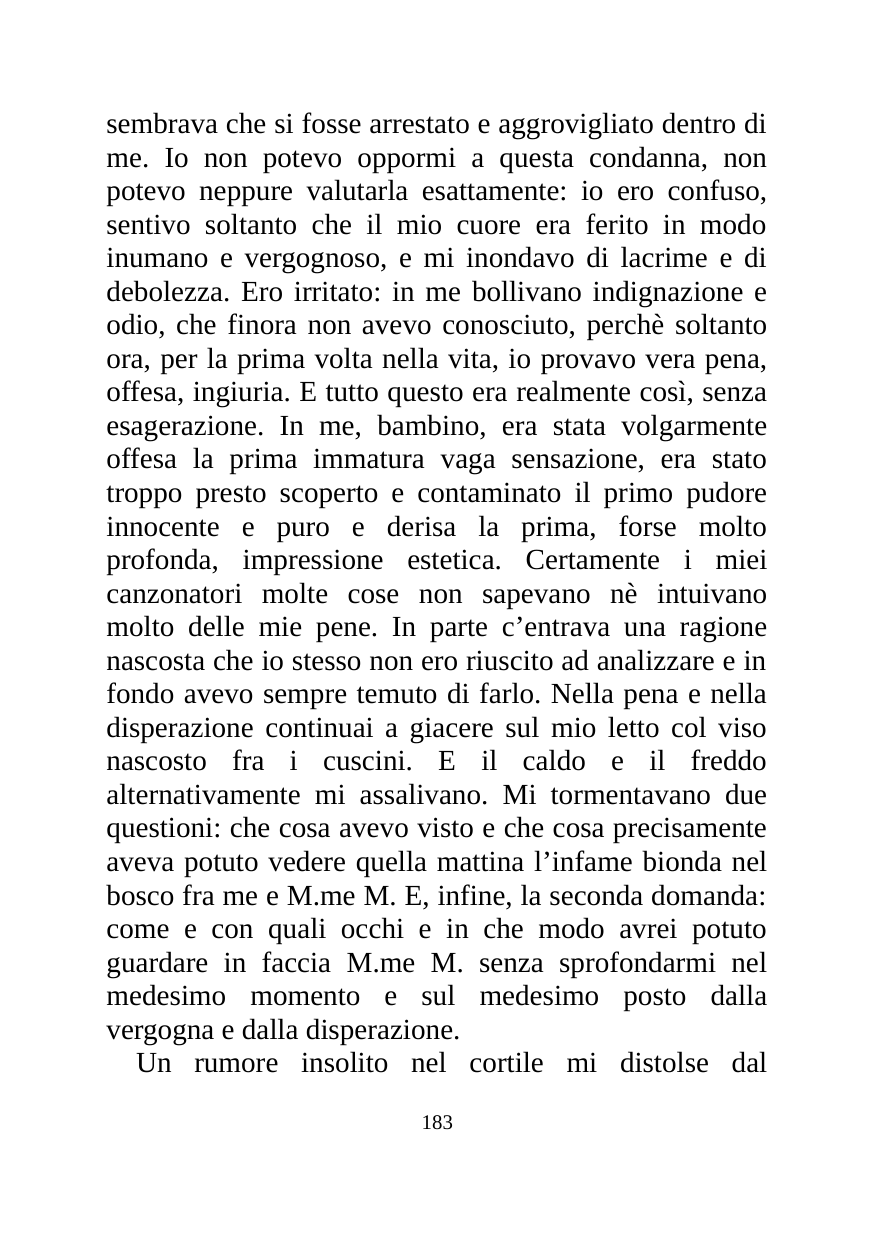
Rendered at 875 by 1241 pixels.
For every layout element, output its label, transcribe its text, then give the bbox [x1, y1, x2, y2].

text sembrava che si fosse arrestato e aggrovigliato dentro di me. Io non potevo oppormi a questa condanna, non potevo neppure valutarla esattamente: io ero confuso, sentivo soltanto che il mio cuore era ferito in modo inumano e vergognoso, e mi inondavo di lacrime e di debolezza. Ero irritato: in me bollivano indignazione e odio, che finora non avevo conosciuto, perchè soltanto ora, per la prima volta nella vita, io provavo vera pena, offesa, ingiuria. E tutto questo era realmente così, senza esagerazione. In me, bambino, era stata volgarmente offesa la prima immatura vaga sensazione, era stato troppo presto scoperto e contaminato il primo pudore innocente e puro e derisa la prima, forse molto profonda, impressione estetica. Certamente i miei canzonatori molte cose non sapevano nè intuivano molto delle mie pene. In parte c’entrava una ragione nascosta che io stesso non ero riuscito ad analizzare e in fondo avevo sempre temuto di farlo. Nella pena e nella disperazione continuai a giacere sul mio letto col viso nascosto fra i cuscini. E il caldo e il freddo alternativamente mi assalivano. Mi tormentavano due questioni: che cosa avevo visto e che cosa precisamente aveva potuto vedere quella mattina l’infame bionda nel bosco fra me e M.me M. E, infine, la seconda domanda: come e con quali occhi e in che modo avrei potuto guardare in faccia M.me M. senza sprofondarmi nel medesimo momento e sul medesimo posto dalla vergogna e dalla disperazione. [106, 106, 768, 1045]
text Un rumore insolito nel cortile mi distolse dal [106, 1045, 768, 1079]
